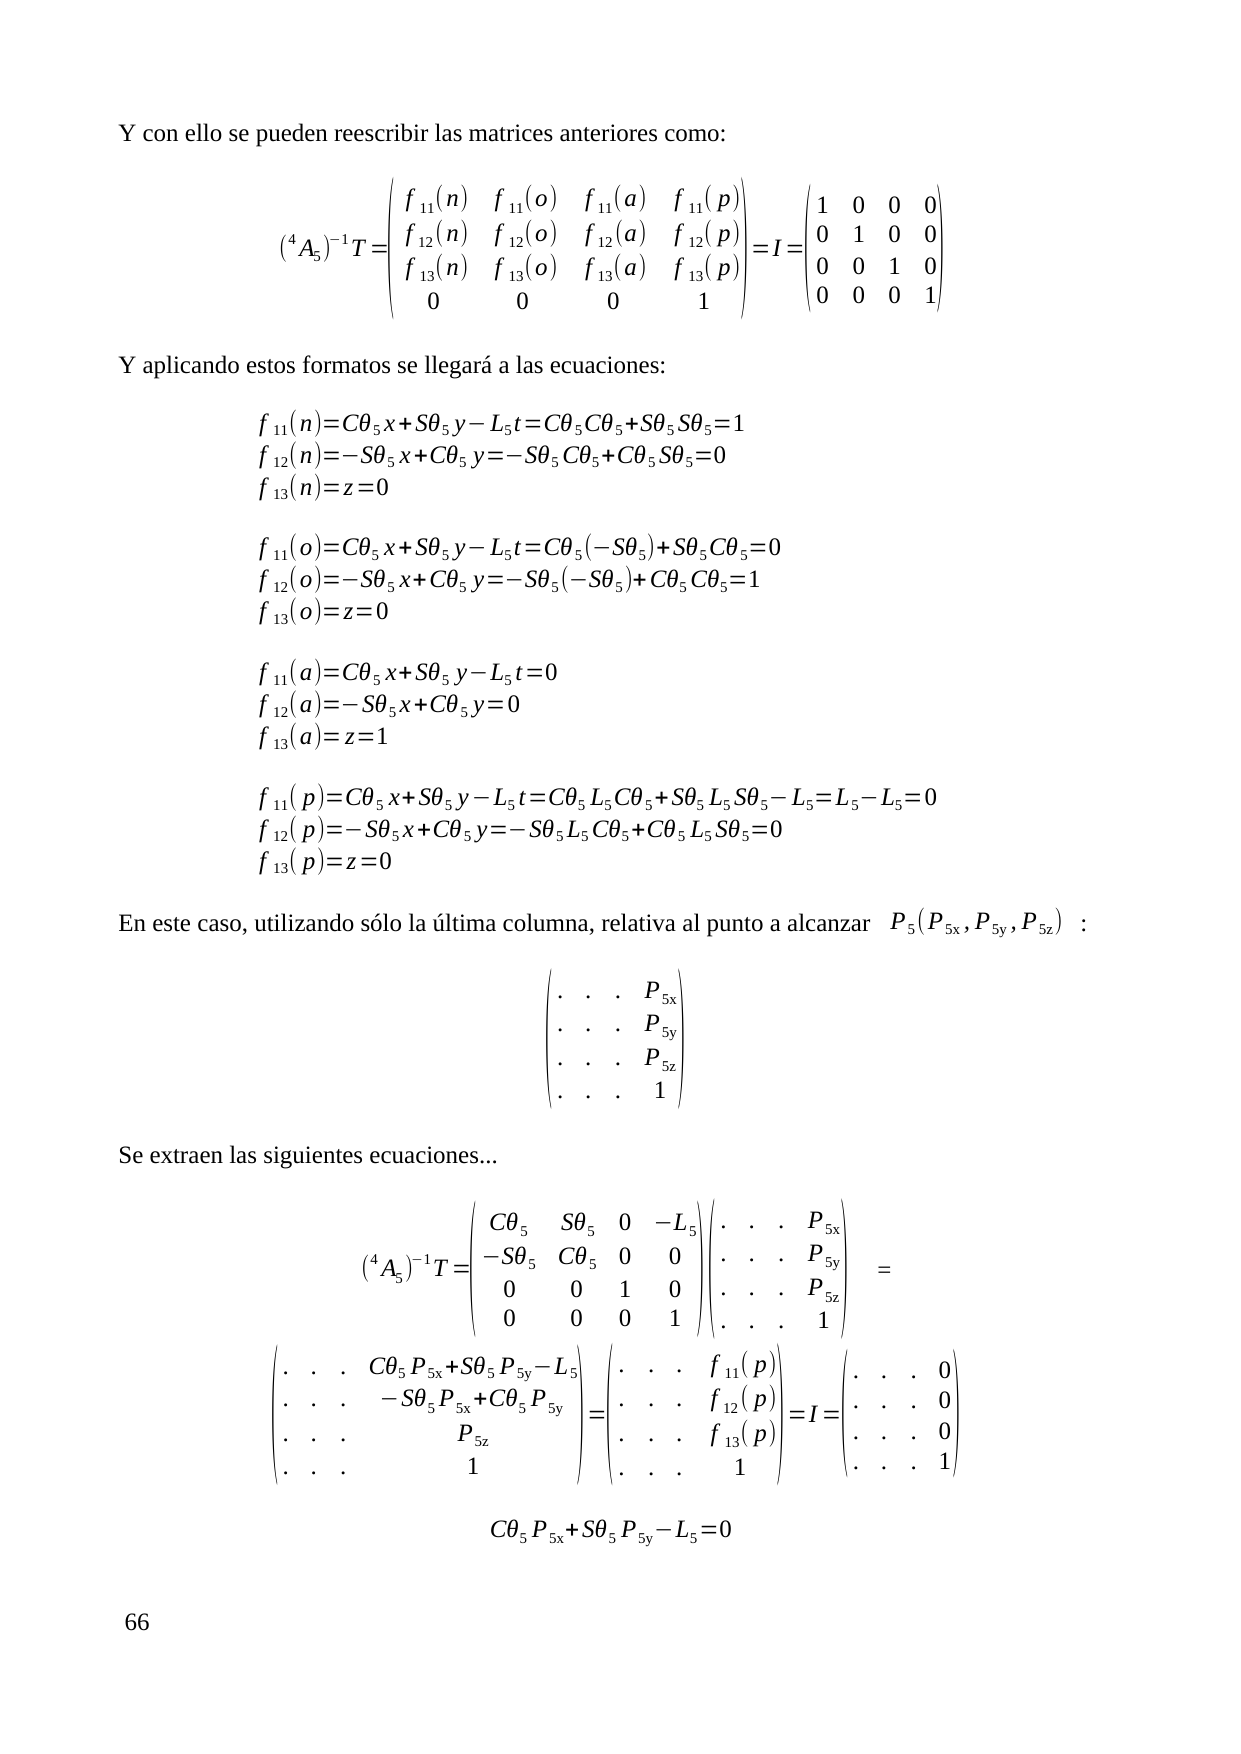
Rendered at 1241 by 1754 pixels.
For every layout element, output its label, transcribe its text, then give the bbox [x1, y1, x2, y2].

text Y con ello se pueden reescribir las matrices anteriores como: [118, 118, 1122, 147]
text = [118, 1197, 1122, 1341]
text Se extraen las siguientes ecuaciones... [118, 1140, 1122, 1168]
text Y aplicando estos formatos se llegará a las ecuaciones: [118, 350, 1122, 379]
text En este caso, utilizando sólo la última columna, relativa al punto a alcanzar: [118, 906, 1122, 938]
